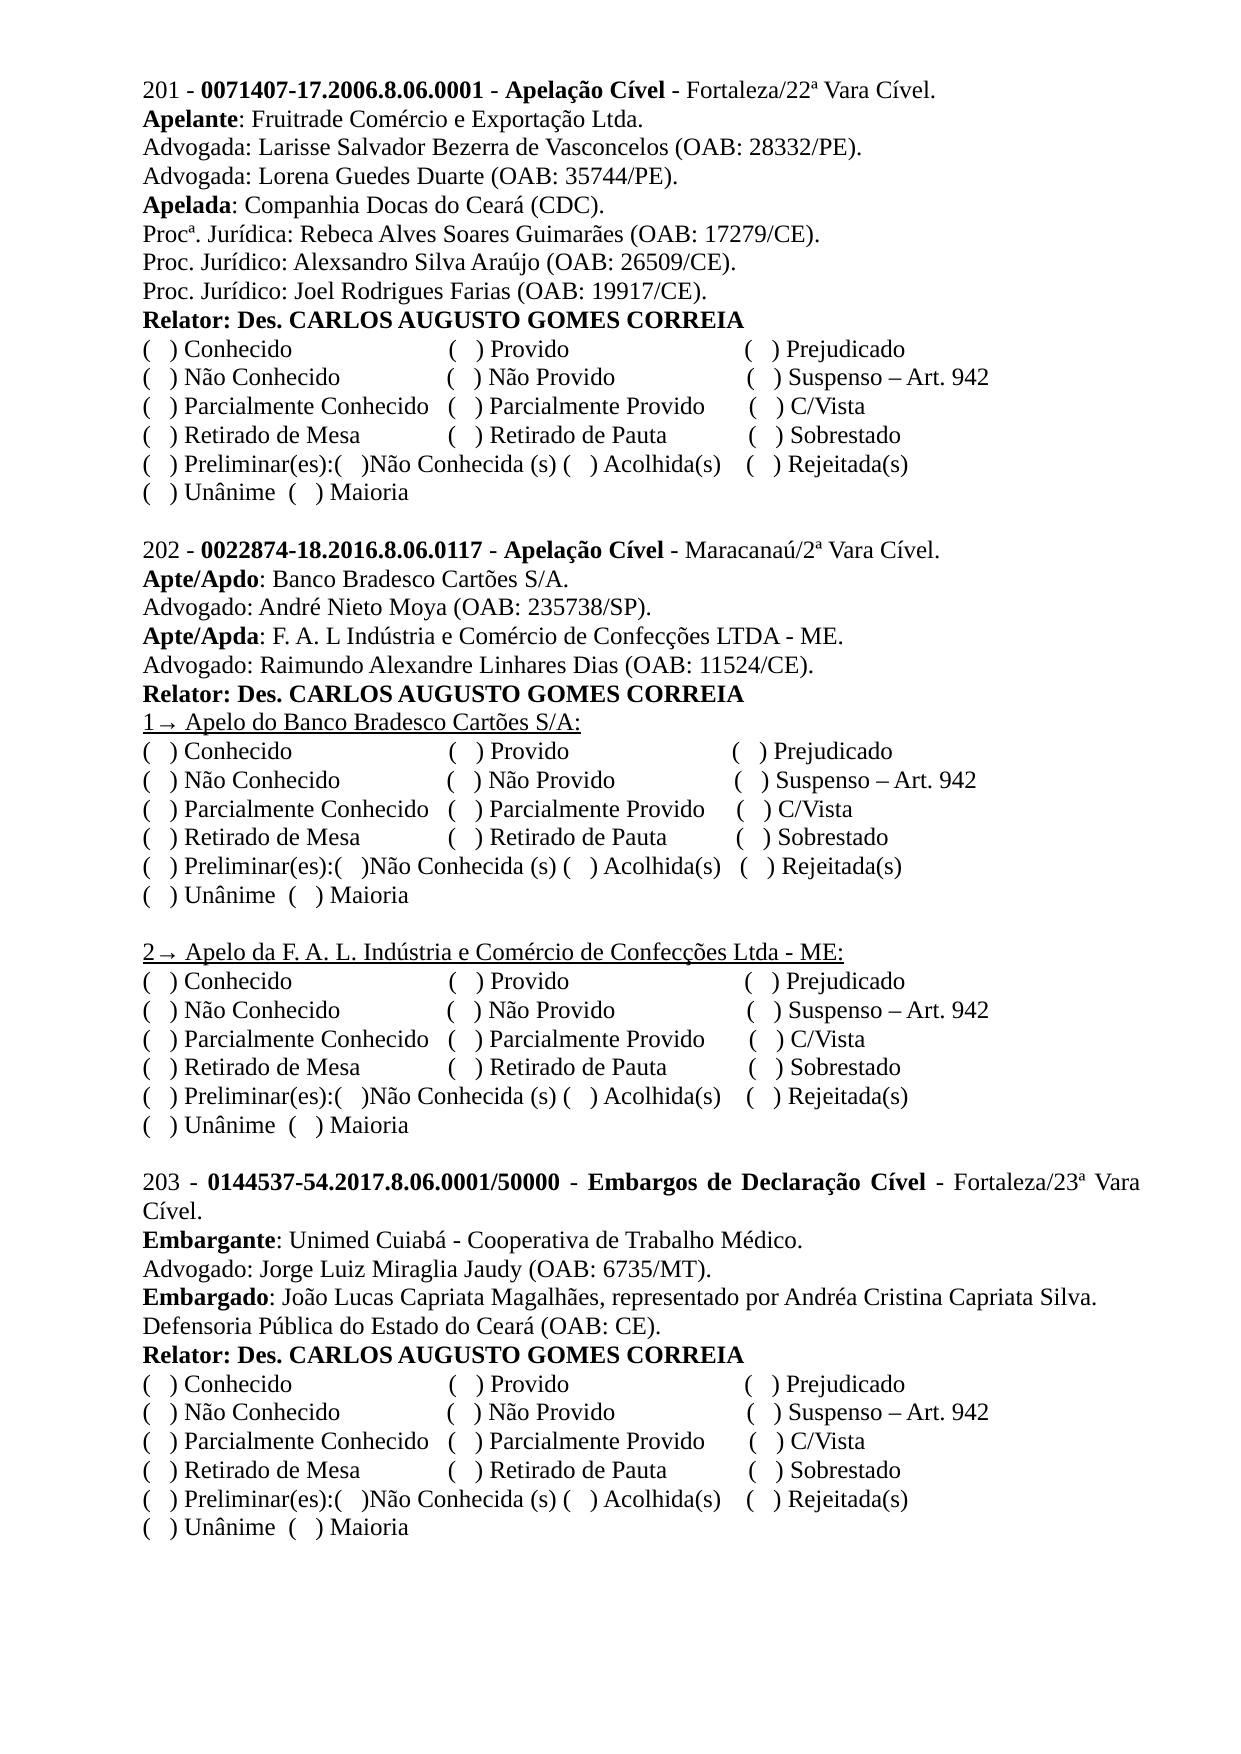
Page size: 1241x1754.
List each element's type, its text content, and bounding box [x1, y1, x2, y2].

text ( ) Conhecido ( ) Provido ( ) Prejudicado [142, 736, 1141, 765]
text ( ) Parcialmente Conhecido ( ) Parcialmente Provido ( ) C/Vista [142, 794, 1158, 822]
text ( ) Unânime ( ) Maioria [142, 477, 1158, 506]
text Advogado: André Nieto Moya (OAB: 235738/SP). [142, 592, 1141, 621]
text Proc. Jurídico: Joel Rodrigues Farias (OAB: 19917/CE). [142, 276, 1141, 305]
text 2→ Apelo da F. A. L. Indústria e Comércio de Confecções Ltda - ME: [142, 937, 1141, 966]
text Relator: Des. CARLOS AUGUSTO GOMES CORREIA [142, 679, 1141, 707]
text ( ) Parcialmente Conhecido ( ) Parcialmente Provido ( ) C/Vista [142, 391, 1158, 420]
text ( ) Retirado de Mesa ( ) Retirado de Pauta ( ) Sobrestado [142, 1052, 1158, 1081]
text Proc. Jurídico: Alexsandro Silva Araújo (OAB: 26509/CE). [142, 247, 1141, 276]
text ( ) Não Conhecido ( ) Não Provido ( ) Suspenso – Art. 942 [142, 1397, 1158, 1426]
text 203 - 0144537-54.2017.8.06.0001/50000 - Embargos de Declaração Cível - Fortaleza/23ª Vara Cível. [142, 1167, 1141, 1225]
text 202 - 0022874-18.2016.8.06.0117 - Apelação Cível - Maracanaú/2ª Vara Cível. [142, 535, 1141, 564]
text Embargado: João Lucas Capriata Magalhães, representado por Andréa Cristina Capriata Silva. [142, 1282, 1141, 1311]
text ( ) Parcialmente Conhecido ( ) Parcialmente Provido ( ) C/Vista [142, 1426, 1158, 1455]
text ( ) Unânime ( ) Maioria [142, 1512, 1158, 1541]
text 201 - 0071407-17.2006.8.06.0001 - Apelação Cível - Fortaleza/22ª Vara Cível. [142, 75, 1141, 104]
text ( ) Unânime ( ) Maioria [142, 880, 1158, 909]
text ( ) Conhecido ( ) Provido ( ) Prejudicado [142, 334, 1141, 362]
text ( ) Conhecido ( ) Provido ( ) Prejudicado [142, 1369, 1141, 1397]
text ( ) Preliminar(es):( )Não Conhecida (s) ( ) Acolhida(s) ( ) Rejeitada(s) [142, 1484, 1158, 1512]
text ( ) Não Conhecido ( ) Não Provido ( ) Suspenso – Art. 942 [142, 362, 1158, 391]
text Advogada: Larisse Salvador Bezerra de Vasconcelos (OAB: 28332/PE). [142, 132, 1141, 161]
text Relator: Des. CARLOS AUGUSTO GOMES CORREIA [142, 1340, 1141, 1369]
text Apte/Apdo: Banco Bradesco Cartões S/A. [142, 564, 1141, 592]
text Advogado: Jorge Luiz Miraglia Jaudy (OAB: 6735/MT). [142, 1254, 1141, 1282]
text ( ) Preliminar(es):( )Não Conhecida (s) ( ) Acolhida(s) ( ) Rejeitada(s) [142, 449, 1158, 477]
text ( ) Retirado de Mesa ( ) Retirado de Pauta ( ) Sobrestado [142, 420, 1158, 449]
text 1→ Apelo do Banco Bradesco Cartões S/A: [142, 707, 1141, 736]
text Advogada: Lorena Guedes Duarte (OAB: 35744/PE). [142, 161, 1141, 190]
text Apte/Apda: F. A. L Indústria e Comércio de Confecções LTDA - ME. [142, 621, 1141, 650]
text ( ) Preliminar(es):( )Não Conhecida (s) ( ) Acolhida(s) ( ) Rejeitada(s) [142, 851, 1158, 880]
text ( ) Não Conhecido ( ) Não Provido ( ) Suspenso – Art. 942 [142, 765, 1158, 794]
text Apelada: Companhia Docas do Ceará (CDC). [142, 190, 1141, 219]
text Apelante: Fruitrade Comércio e Exportação Ltda. [142, 104, 1141, 132]
text ( ) Retirado de Mesa ( ) Retirado de Pauta ( ) Sobrestado [142, 1455, 1158, 1484]
text ( ) Conhecido ( ) Provido ( ) Prejudicado [142, 966, 1141, 995]
text Defensoria Pública do Estado do Ceará (OAB: CE). [142, 1311, 1141, 1340]
text ( ) Preliminar(es):( )Não Conhecida (s) ( ) Acolhida(s) ( ) Rejeitada(s) [142, 1081, 1158, 1110]
text Advogado: Raimundo Alexandre Linhares Dias (OAB: 11524/CE). [142, 650, 1141, 679]
text Embargante: Unimed Cuiabá - Cooperativa de Trabalho Médico. [142, 1225, 1141, 1254]
text ( ) Unânime ( ) Maioria [142, 1110, 1158, 1139]
text Procª. Jurídica: Rebeca Alves Soares Guimarães (OAB: 17279/CE). [142, 219, 1141, 247]
text ( ) Parcialmente Conhecido ( ) Parcialmente Provido ( ) C/Vista [142, 1024, 1158, 1052]
text ( ) Não Conhecido ( ) Não Provido ( ) Suspenso – Art. 942 [142, 995, 1158, 1024]
text Relator: Des. CARLOS AUGUSTO GOMES CORREIA [142, 305, 1141, 334]
text ( ) Retirado de Mesa ( ) Retirado de Pauta ( ) Sobrestado [142, 822, 1158, 851]
